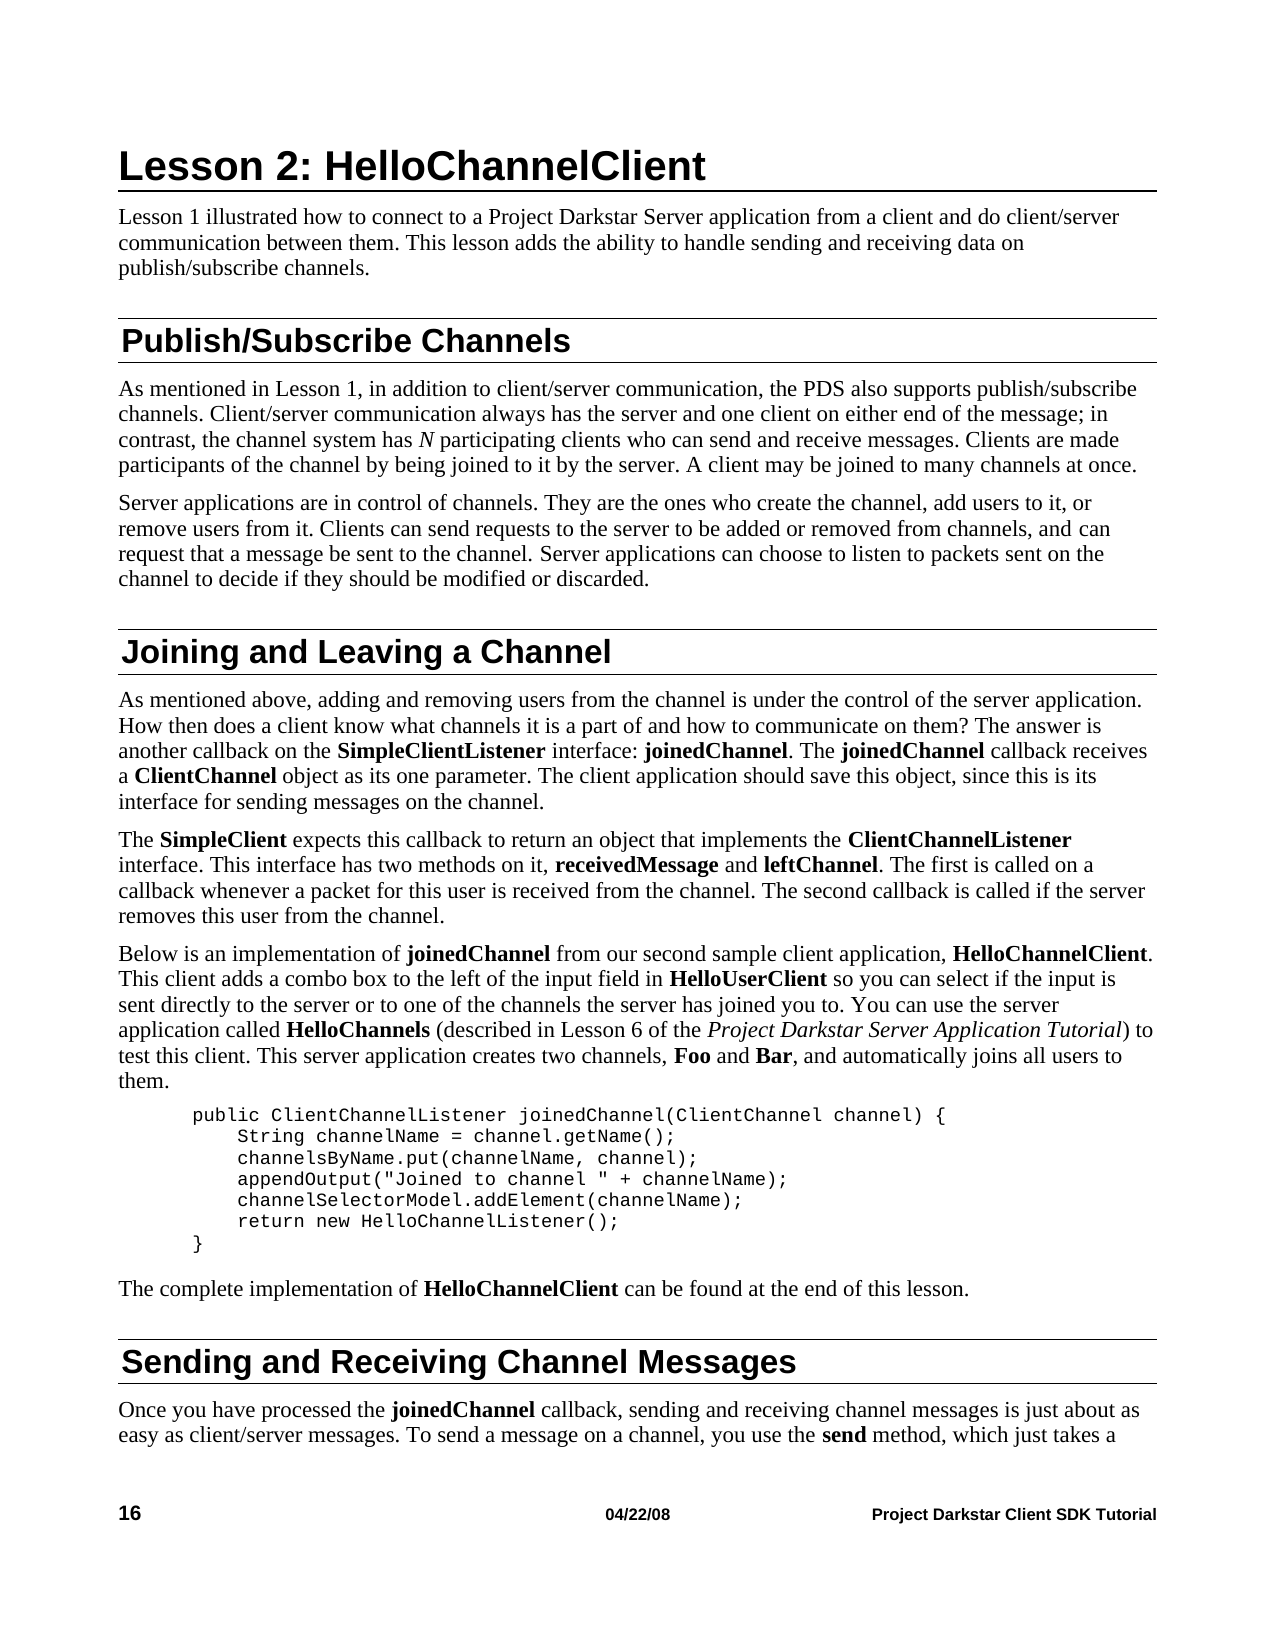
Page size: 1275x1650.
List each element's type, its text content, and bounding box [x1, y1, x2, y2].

text As mentioned in Lesson 1, in addition to client/server communication, the PDS also supports publish/subscribe channels. Client/server communication always has the server and one client on either end of the message; in contrast, the channel system has N participating clients who can send and receive messages. Clients are made participants of the channel by being joined to it by the server. A client may be joined to many channels at once. [118, 376, 1157, 478]
text The SimpleClient expects this callback to return an object that implements the ClientChannelListener interface. This interface has two methods on it, receivedMessage and leftChannel. The first is called on a callback whenever a packet for this user is received from the channel. The second callback is called if the server removes this user from the channel. [118, 827, 1157, 928]
text Once you have processed the joinedChannel callback, sending and receiving channel messages is just about as easy as client/server messages. To send a message on a channel, you use the send method, which just takes a [118, 1397, 1157, 1448]
text channelsByName.put(channelName, channel); [192, 1148, 1098, 1170]
subtitle Joining and Leaving a Channel [118, 630, 1157, 674]
text As mentioned above, adding and removing users from the channel is under the control of the server application. How then does a client know what channels it is a part of and how to communicate on them? The answer is another callback on the SimpleClientListener interface: joinedChannel. The joinedChannel callback receives a ClientChannel object as its one parameter. The client application should save this object, since this is its interface for sending messages on the channel. [118, 687, 1157, 814]
text } [192, 1233, 1098, 1255]
text public ClientChannelListener joinedChannel(ClientChannel channel) { [192, 1106, 1098, 1127]
text The complete implementation of HelloChannelClient can be found at the end of this lesson. [118, 1276, 1157, 1301]
text Below is an implementation of joinedChannel from our second sample client application, HelloChannelClient. This client adds a combo box to the left of the input field in HelloUserClient so you can select if the input is sent directly to the server or to one of the channels the server has joined you to. You can use the server application called HelloChannels (described in Lesson 6 of the Project Darkstar Server Application Tutorial) to test this client. This server application creates two channels, Foo and Bar, and automatically joins all users to them. [118, 941, 1157, 1093]
subtitle Sending and Receiving Channel Messages [118, 1340, 1157, 1383]
text Lesson 1 illustrated how to connect to a Project Darkstar Server application from a client and do client/server communication between them. This lesson adds the ability to handle sending and receiving data on publish/subscribe channels. [118, 204, 1157, 281]
subtitle Publish/Subscribe Channels [118, 319, 1157, 362]
text return new HelloChannelListener(); [192, 1212, 1098, 1233]
text appendOutput("Joined to channel " + channelName); [192, 1170, 1098, 1191]
text Server applications are in control of channels. They are the ones who create the channel, add users to it, or remove users from it. Clients can send requests to the server to be added or removed from channels, and can request that a message be sent to the channel. Server applications can choose to listen to packets sent on the channel to decide if they should be modified or discarded. [118, 490, 1157, 592]
text channelSelectorModel.addElement(channelName); [192, 1191, 1098, 1212]
text String channelName = channel.getName(); [192, 1127, 1098, 1148]
